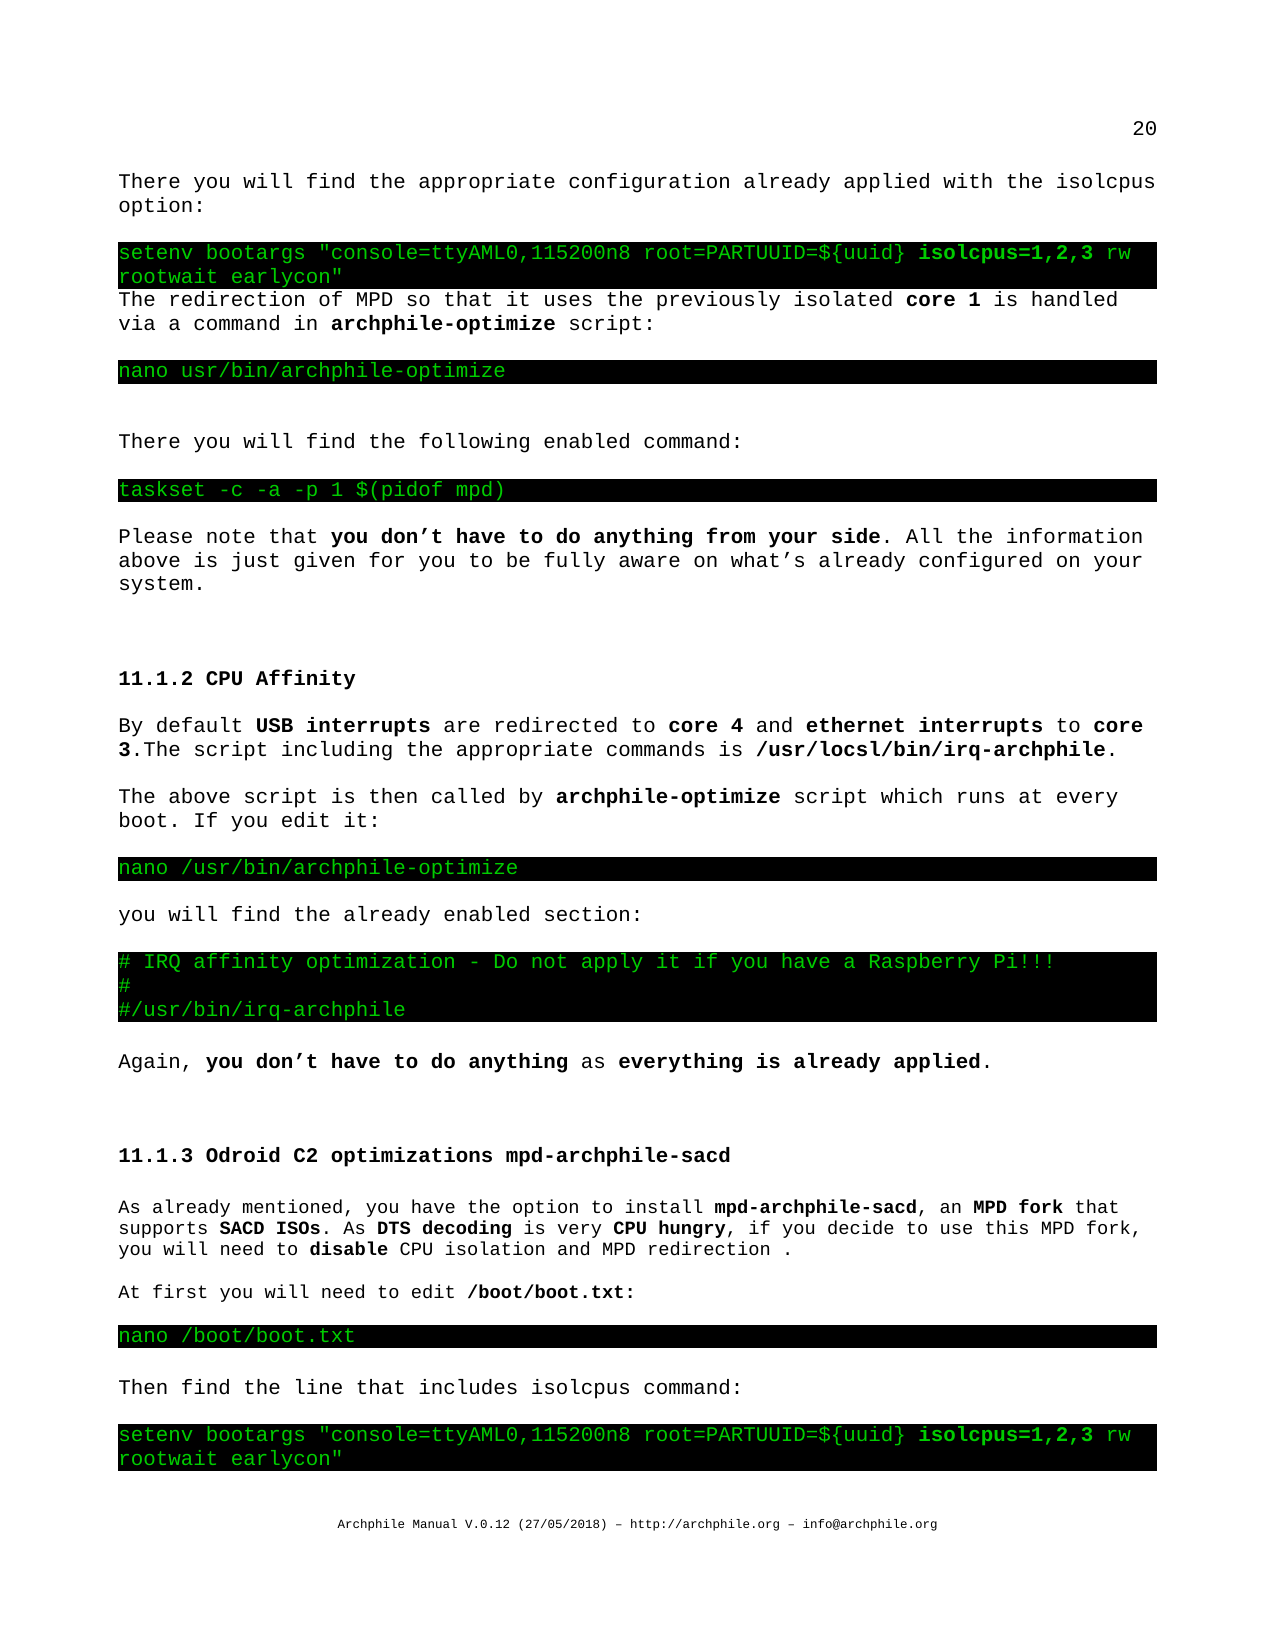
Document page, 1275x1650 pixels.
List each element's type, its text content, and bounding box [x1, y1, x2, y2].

text taskset -c -a -p 1 $(pidof mpd) [118, 479, 1157, 502]
text # IRQ affinity optimization - Do not apply it if you have a Raspberry Pi!!! [118, 952, 1157, 975]
text nano /boot/boot.txt [118, 1325, 1157, 1348]
text nano usr/bin/archphile-optimize [118, 360, 1157, 384]
text #/usr/bin/irq-archphile [118, 999, 1157, 1022]
text # [118, 975, 1157, 999]
text setenv bootargs "console=ttyAML0,115200n8 root=PARTUUID=${uuid} isolcpus=1,2,3 rw rootwait earlycon" [118, 242, 1157, 289]
text By default USB interrupts are redirected to core 4 and ethernet interrupts to core 3.The script including the appropriate commands is /usr/locsl/bin/irq-archphile. [118, 715, 1157, 762]
text The above script is then called by archphile-optimize script which runs at every boot. If you edit it: [118, 786, 1157, 833]
text Please note that you don’t have to do anything from your side. All the information above is just given for you to be fully aware on what’s already configured on your system. [118, 526, 1157, 597]
text There you will find the following enabled command: [118, 431, 1157, 455]
text 11.1.2 CPU Affinity [118, 668, 1157, 691]
text Again, you don’t have to do anything as everything is already applied. [118, 1051, 1157, 1074]
text As already mentioned, you have the option to install mpd-archphile-sacd, an MPD fork that supports SACD ISOs. As DTS decoding is very CPU hungry, if you decide to use this MPD fork, you will need to disable CPU isolation and MPD redirection . [118, 1197, 1157, 1261]
text At first you will need to edit /boot/boot.txt: [118, 1282, 1157, 1304]
text setenv bootargs "console=ttyAML0,115200n8 root=PARTUUID=${uuid} isolcpus=1,2,3 rw rootwait earlycon" [118, 1424, 1157, 1471]
text you will find the already enabled section: [118, 904, 1157, 928]
text The redirection of MPD so that it uses the previously isolated core 1 is handled via a command in archphile-optimize script: [118, 289, 1157, 337]
text nano /usr/bin/archphile-optimize [118, 857, 1157, 881]
text Then find the line that includes isolcpus command: [118, 1377, 1157, 1401]
text 11.1.3 Odroid C2 optimizations mpd-archphile-sacd [118, 1145, 1157, 1169]
text There you will find the appropriate configuration already applied with the isolcpus option: [118, 171, 1157, 218]
